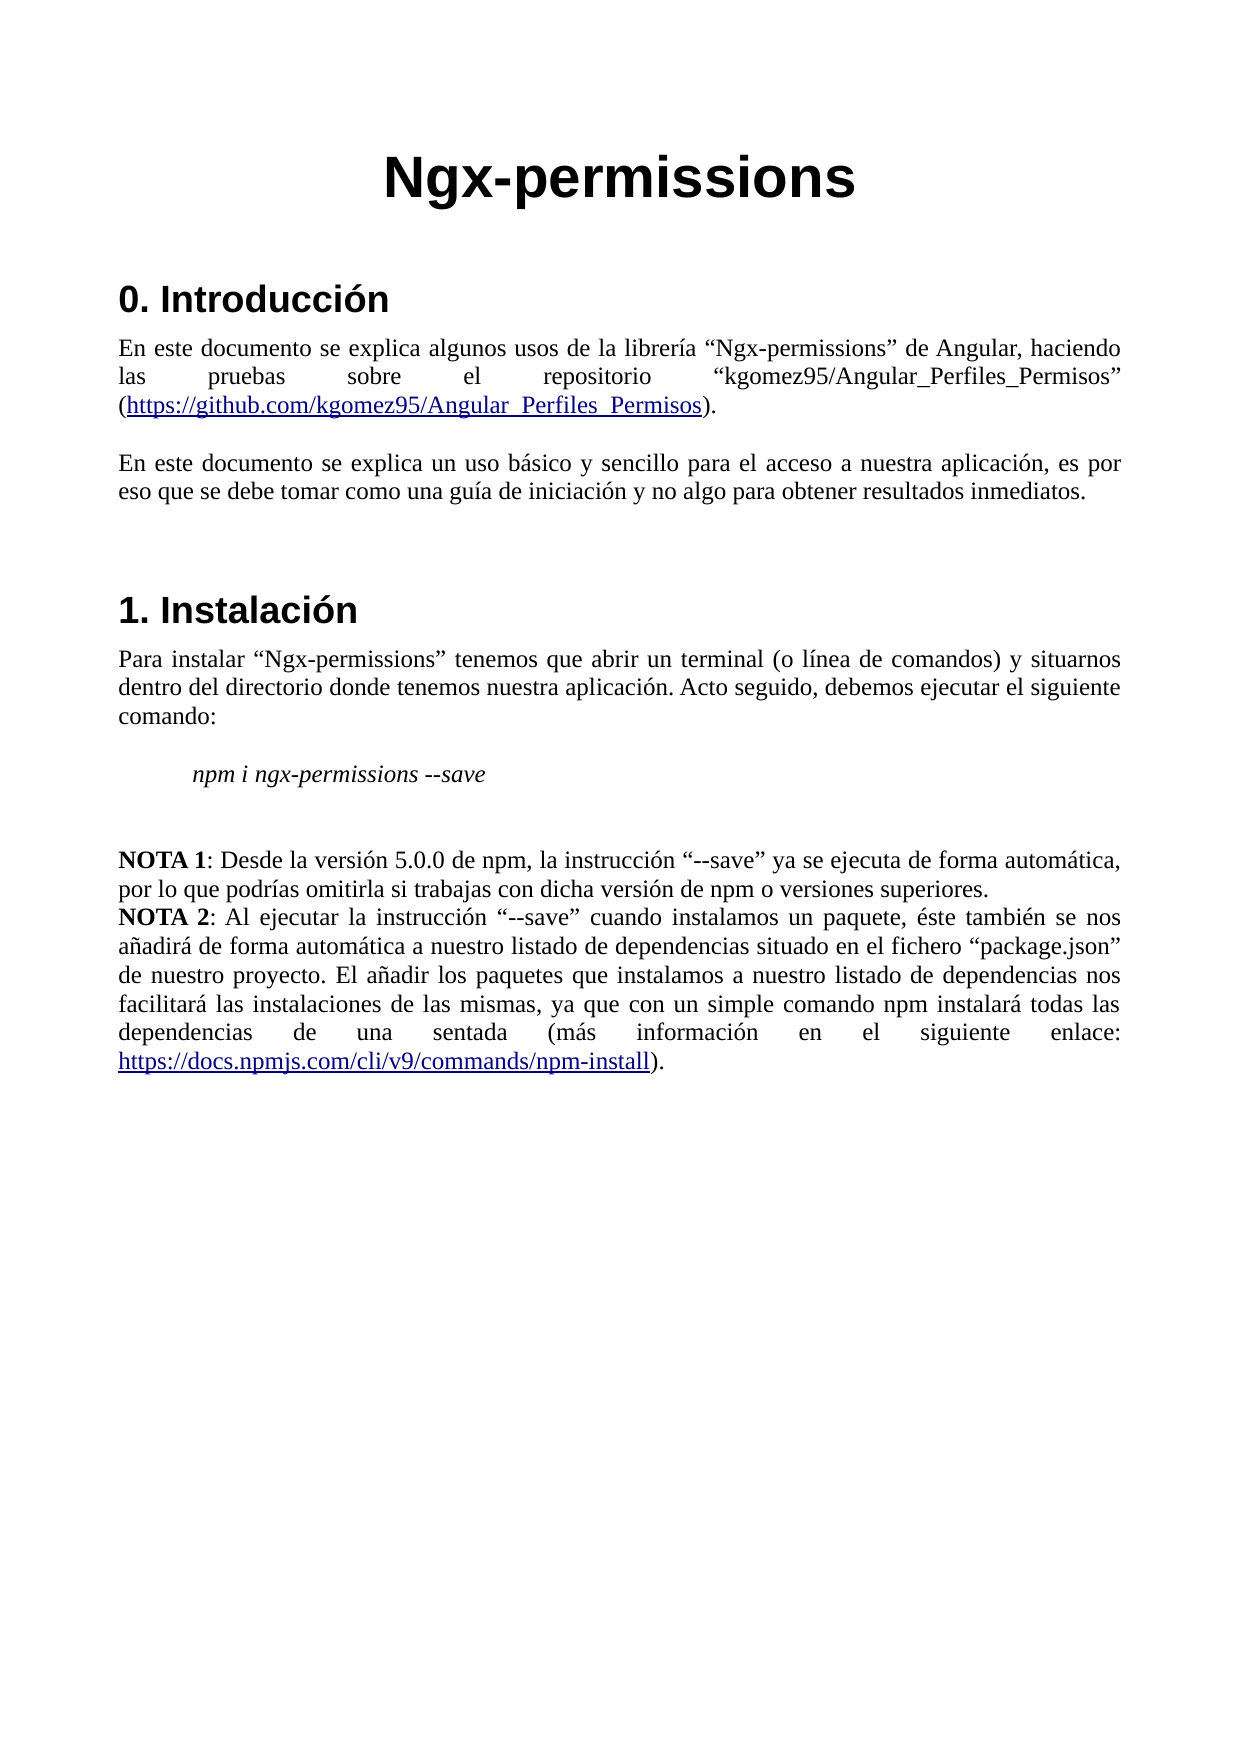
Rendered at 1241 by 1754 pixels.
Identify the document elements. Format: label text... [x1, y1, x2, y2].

text Para instalar “Ngx-permissions” tenemos que abrir un terminal (o línea de comandos) y situarnos dentro del directorio donde tenemos nuestra aplicación. Acto seguido, debemos ejecutar el siguiente comando: [118, 644, 1122, 730]
text NOTA 1: Desde la versión 5.0.0 de npm, la instrucción “--save” ya se ejecuta de forma automática, por lo que podrías omitirla si trabajas con dicha versión de npm o versiones superiores. [118, 845, 1122, 902]
text En este documento se explica un uso básico y sencillo para el acceso a nuestra aplicación, es por eso que se debe tomar como una guía de iniciación y no algo para obtener resultados inmediatos. [118, 448, 1122, 505]
text NOTA 2: Al ejecutar la instrucción “--save” cuando instalamos un paquete, éste también se nos añadirá de forma automática a nuestro listado de dependencias situado en el fichero “package.json” de nuestro proyecto. El añadir los paquetes que instalamos a nuestro listado de dependencias nos facilitará las instalaciones de las mismas, ya que con un simple comando npm instalará todas las dependencias de una sentada (más información en el siguiente enlace: https://docs.npmjs.com/cli/v9/commands/npm-install). [118, 902, 1122, 1075]
title Ngx-permissions [118, 143, 1122, 210]
subtitle 1. Instalación [118, 588, 1122, 631]
subtitle 0. Introducción [118, 276, 1122, 320]
text npm i ngx-permissions --save [192, 759, 1122, 787]
text En este documento se explica algunos usos de la librería “Ngx-permissions” de Angular, haciendo las pruebas sobre el repositorio “kgomez95/Angular_Perfiles_Permisos” (https://github.com/kgomez95/Angular_Perfiles_Permisos). [118, 333, 1122, 419]
